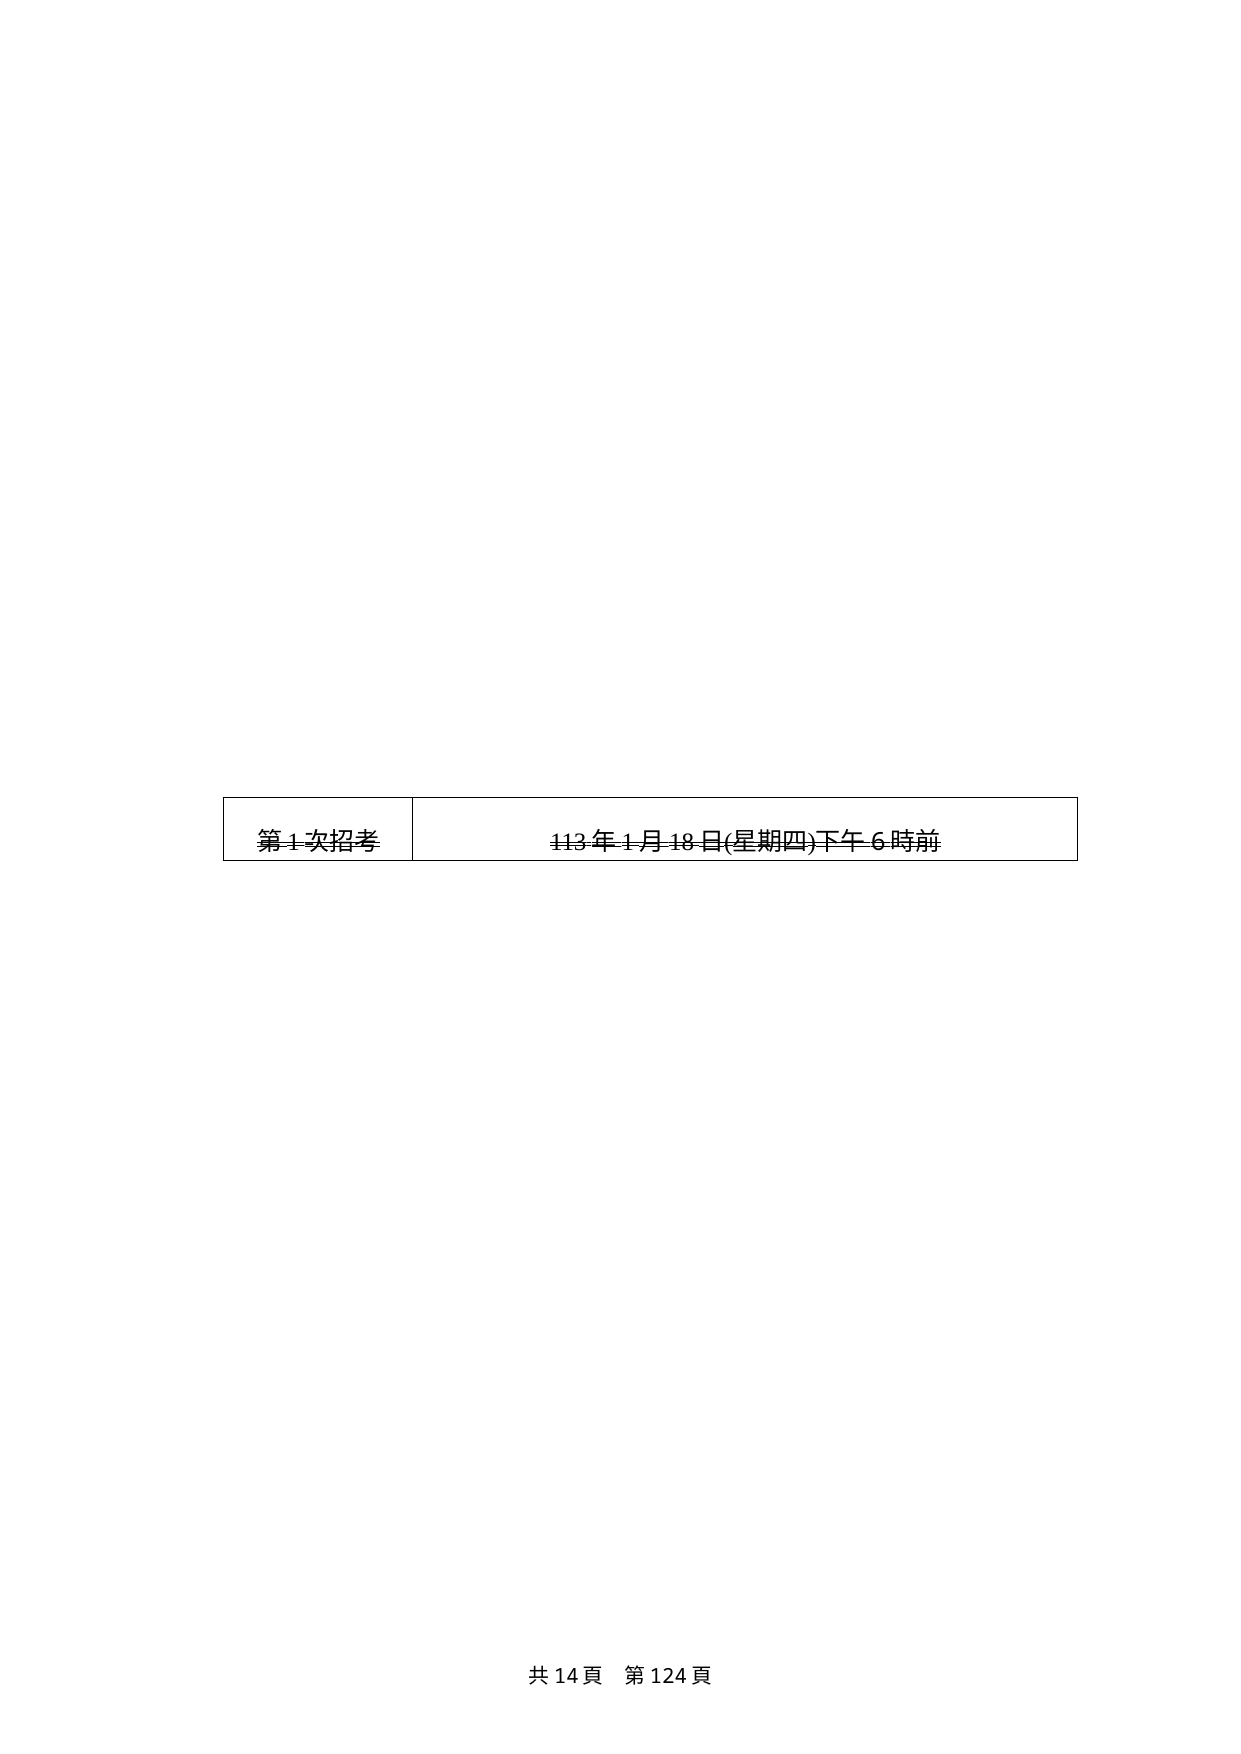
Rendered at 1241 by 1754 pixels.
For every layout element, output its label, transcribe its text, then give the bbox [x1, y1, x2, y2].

table_cell 第1次招考 [224, 798, 412, 860]
table_cell 113年1月18日(星期四)下午6時前 [413, 798, 1077, 860]
